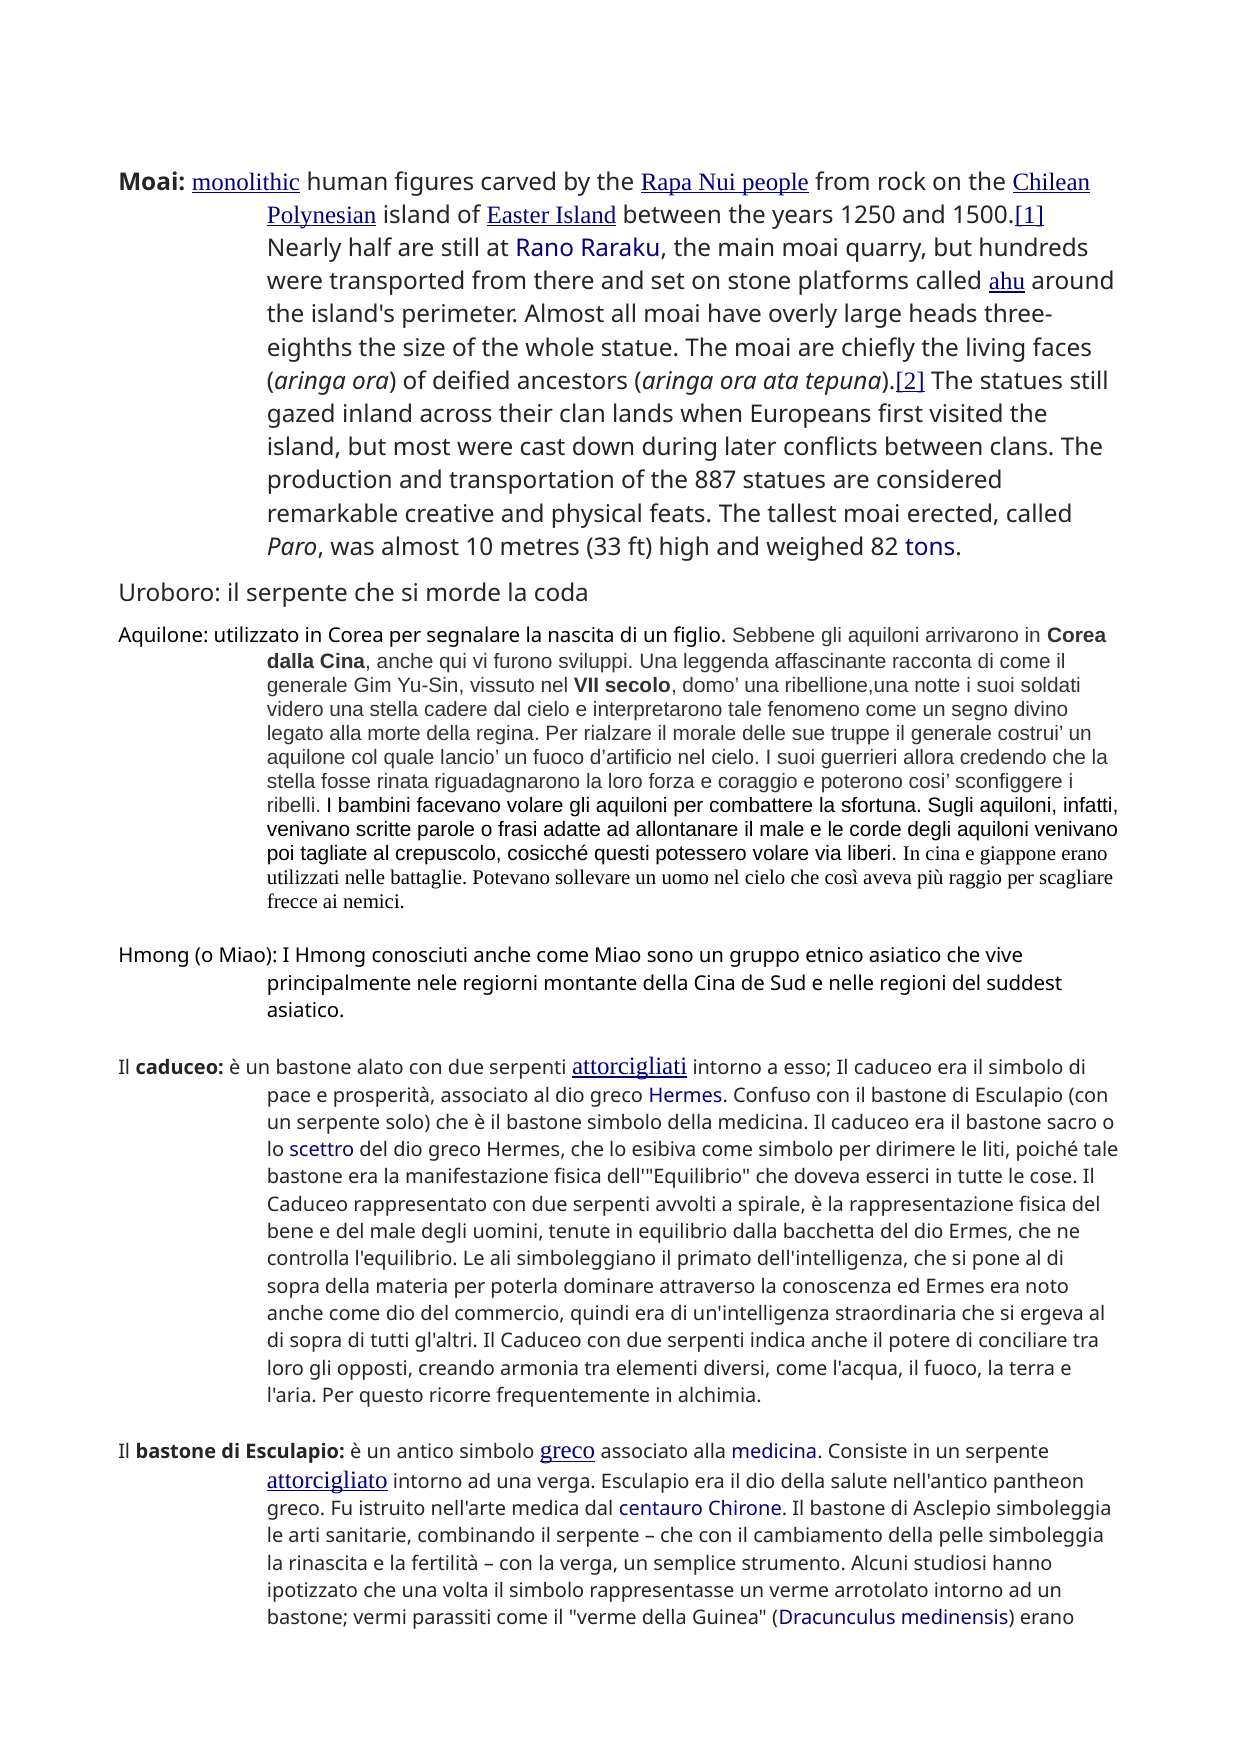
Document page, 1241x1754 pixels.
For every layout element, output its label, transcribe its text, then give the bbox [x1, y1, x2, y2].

text Il bastone di Esculapio: è un antico simbolo greco associato alla medicina. Consiste in un serpente attorcigliato intorno ad una verga. Esculapio era il dio della salute nell'antico pantheon greco. Fu istruito nell'arte medica dal centauro Chirone. Il bastone di Asclepio simboleggia le arti sanitarie, combinando il serpente – che con il cambiamento della pelle simboleggia la rinascita e la fertilità – con la verga, un semplice strumento. Alcuni studiosi hanno ipotizzato che una volta il simbolo rappresentasse un verme arrotolato intorno ad un bastone; vermi parassiti come il "verme della Guinea" (Dracunculus medinensis) erano [118, 1436, 1122, 1631]
text Moai: monolithic human figures carved by the Rapa Nui people from rock on the Chilean Polynesian island of Easter Island between the years 1250 and 1500.[1] Nearly half are still at Rano Raraku, the main moai quarry, but hundreds were transported from there and set on stone platforms called ahu around the island's perimeter. Almost all moai have overly large heads three-eighths the size of the whole statue. The moai are chiefly the living faces (aringa ora) of deified ancestors (aringa ora ata tepuna).[2] The statues still gazed inland across their clan lands when Europeans first visited the island, but most were cast down during later conflicts between clans. The production and transportation of the 887 statues are considered remarkable creative and physical feats. The tallest moai erected, called Paro, was almost 10 metres (33 ft) high and weighed 82 tons. [118, 164, 1122, 563]
text Il caduceo: è un bastone alato con due serpenti attorcigliati intorno a esso; Il caduceo era il simbolo di pace e prosperità, associato al dio greco Hermes. Confuso con il bastone di Esculapio (con un serpente solo) che è il bastone simbolo della medicina. Il caduceo era il bastone sacro o lo scettro del dio greco Hermes, che lo esibiva come simbolo per dirimere le liti, poiché tale bastone era la manifestazione fisica dell'"Equilibrio" che doveva esserci in tutte le cose. Il Caduceo rappresentato con due serpenti avvolti a spirale, è la rappresentazione fisica del bene e del male degli uomini, tenute in equilibrio dalla bacchetta del dio Ermes, che ne controlla l'equilibrio. Le ali simboleggiano il primato dell'intelligenza, che si pone al di sopra della materia per poterla dominare attraverso la conoscenza ed Ermes era noto anche come dio del commercio, quindi era di un'intelligenza straordinaria che si ergeva al di sopra di tutti gl'altri. Il Caduceo con due serpenti indica anche il potere di conciliare tra loro gli opposti, creando armonia tra elementi diversi, come l'acqua, il fuoco, la terra e l'aria. Per questo ricorre frequentemente in alchimia. [118, 1051, 1122, 1408]
text Uroboro: il serpente che si morde la coda [118, 575, 1122, 608]
text Hmong (o Miao): I Hmong conosciuti anche come Miao sono un gruppo etnico asiatico che vive principalmente nele regiorni montante della Cina de Sud e nelle regioni del suddest asiatico. [118, 941, 1122, 1024]
text Aquilone: utilizzato in Corea per segnalare la nascita di un figlio. Sebbene gli aquiloni arrivarono in Corea dalla Cina, anche qui vi furono sviluppi. Una leggenda affascinante racconta di come il generale Gim Yu-Sin, vissuto nel VII secolo, domo’ una ribellione,una notte i suoi soldati videro una stella cadere dal cielo e interpretarono tale fenomeno come un segno divino legato alla morte della regina. Per rialzare il morale delle sue truppe il generale costrui’ un aquilone col quale lancio’ un fuoco d’artificio nel cielo. I suoi guerrieri allora credendo che la stella fosse rinata riguadagnarono la loro forza e coraggio e poterono cosi’ sconfiggere i ribelli. I bambini facevano volare gli aquiloni per combattere la sfortuna. Sugli aquiloni, infatti, venivano scritte parole o frasi adatte ad allontanare il male e le corde degli aquiloni venivano poi tagliate al crepuscolo, cosicché questi potessero volare via liberi. In cina e giappone erano utilizzati nelle battaglie. Potevano sollevare un uomo nel cielo che così aveva più raggio per scagliare frecce ai nemici. [118, 621, 1122, 913]
